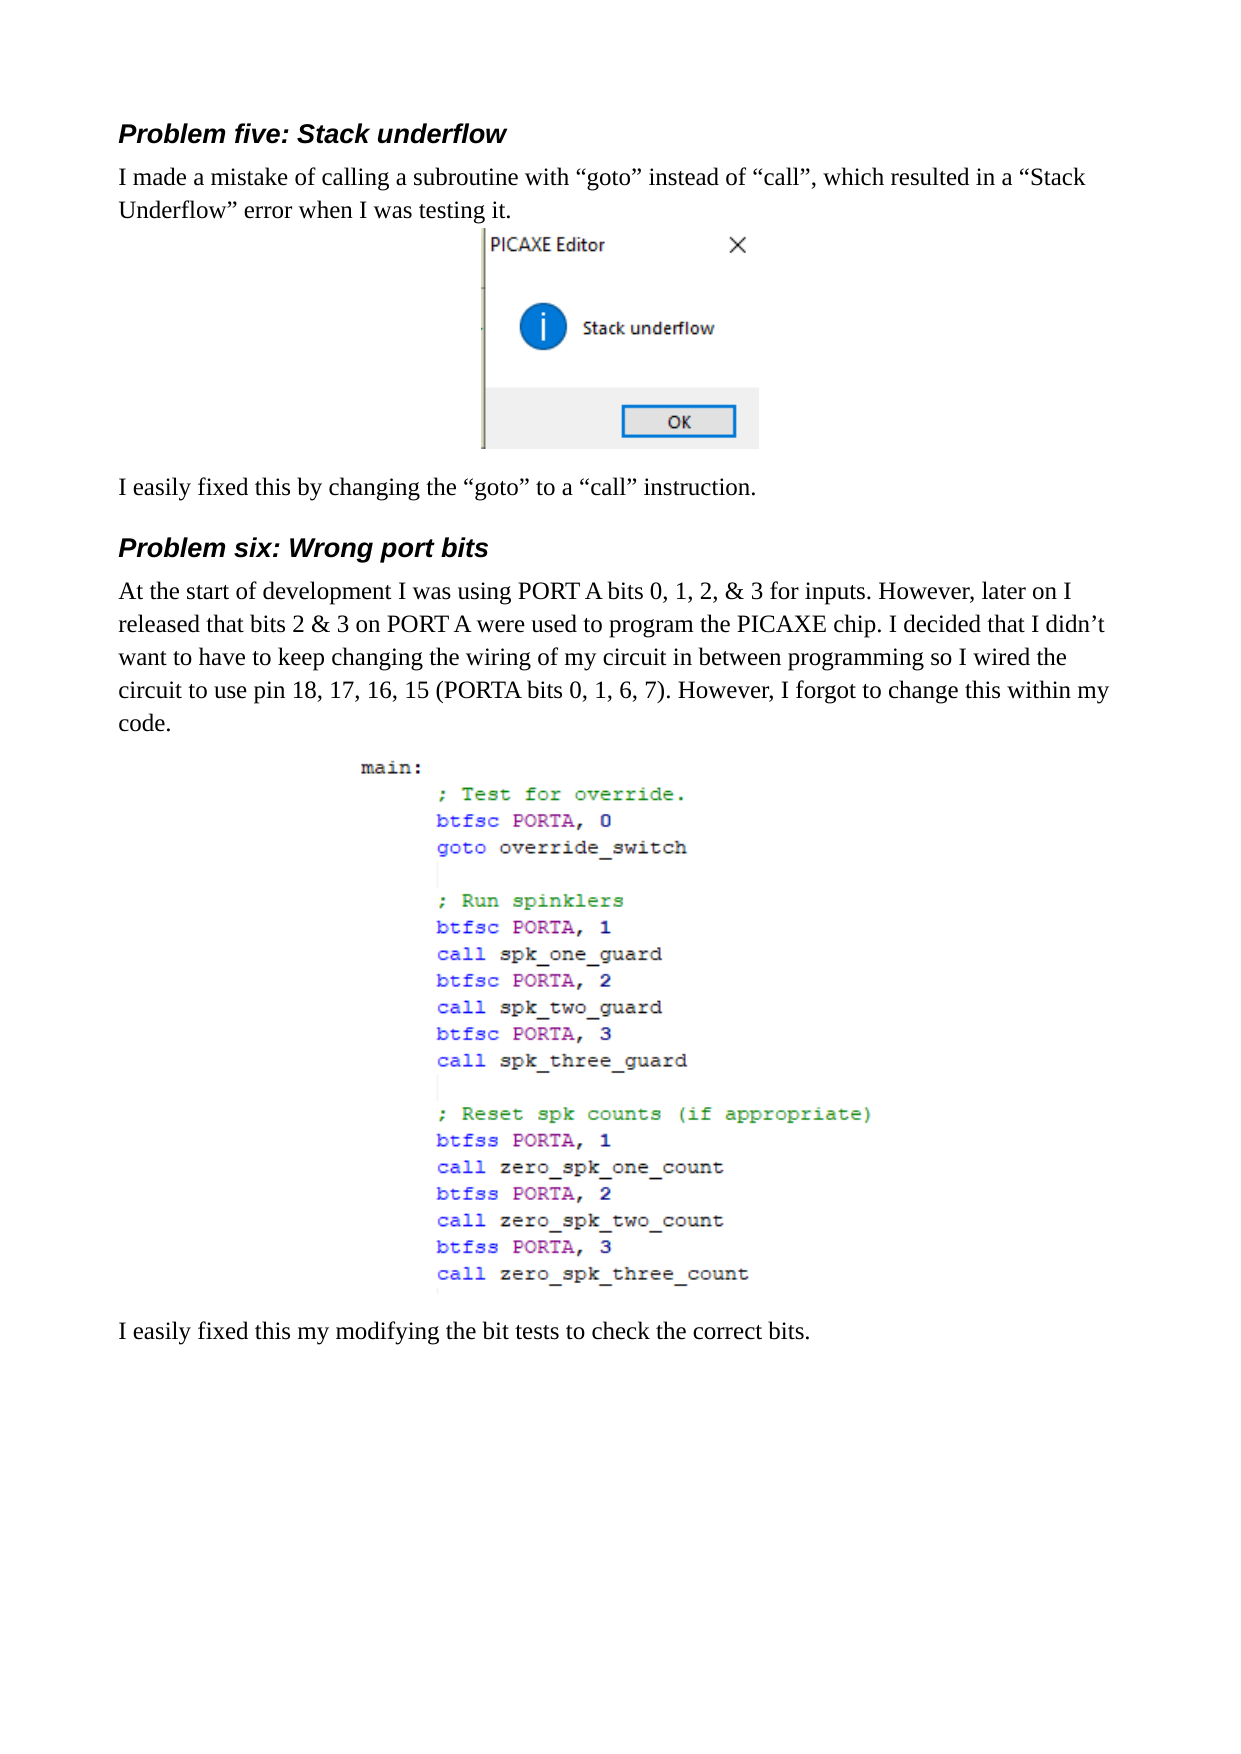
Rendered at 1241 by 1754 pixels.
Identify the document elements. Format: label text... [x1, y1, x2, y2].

text I easily fixed this by changing the “goto” to a “call” instruction. [118, 449, 1122, 501]
subtitle Problem five: Stack underflow [118, 118, 1122, 149]
picture [481, 228, 760, 449]
subtitle Problem six: Wrong port bits [118, 532, 1122, 563]
text At the start of development I was using PORT A bits 0, 1, 2, & 3 for inputs. However, later on I released that bits 2 & 3 on PORT A were used to program the PICAXE chip. I decided that I didn’t want to have to keep changing the wiring of my circuit in between programming so I wired the circuit to use pin 18, 17, 16, 15 (PORTA bits 0, 1, 6, 7). However, I forgot to change this within my code. [118, 576, 1122, 737]
text I easily fixed this my modifying the bit tests to check the correct bits. [118, 1294, 1122, 1345]
picture [346, 755, 894, 1294]
text I made a mistake of calling a subroutine with “goto” instead of “call”, which resulted in a “Stack Underflow” error when I was testing it. [118, 162, 1122, 224]
